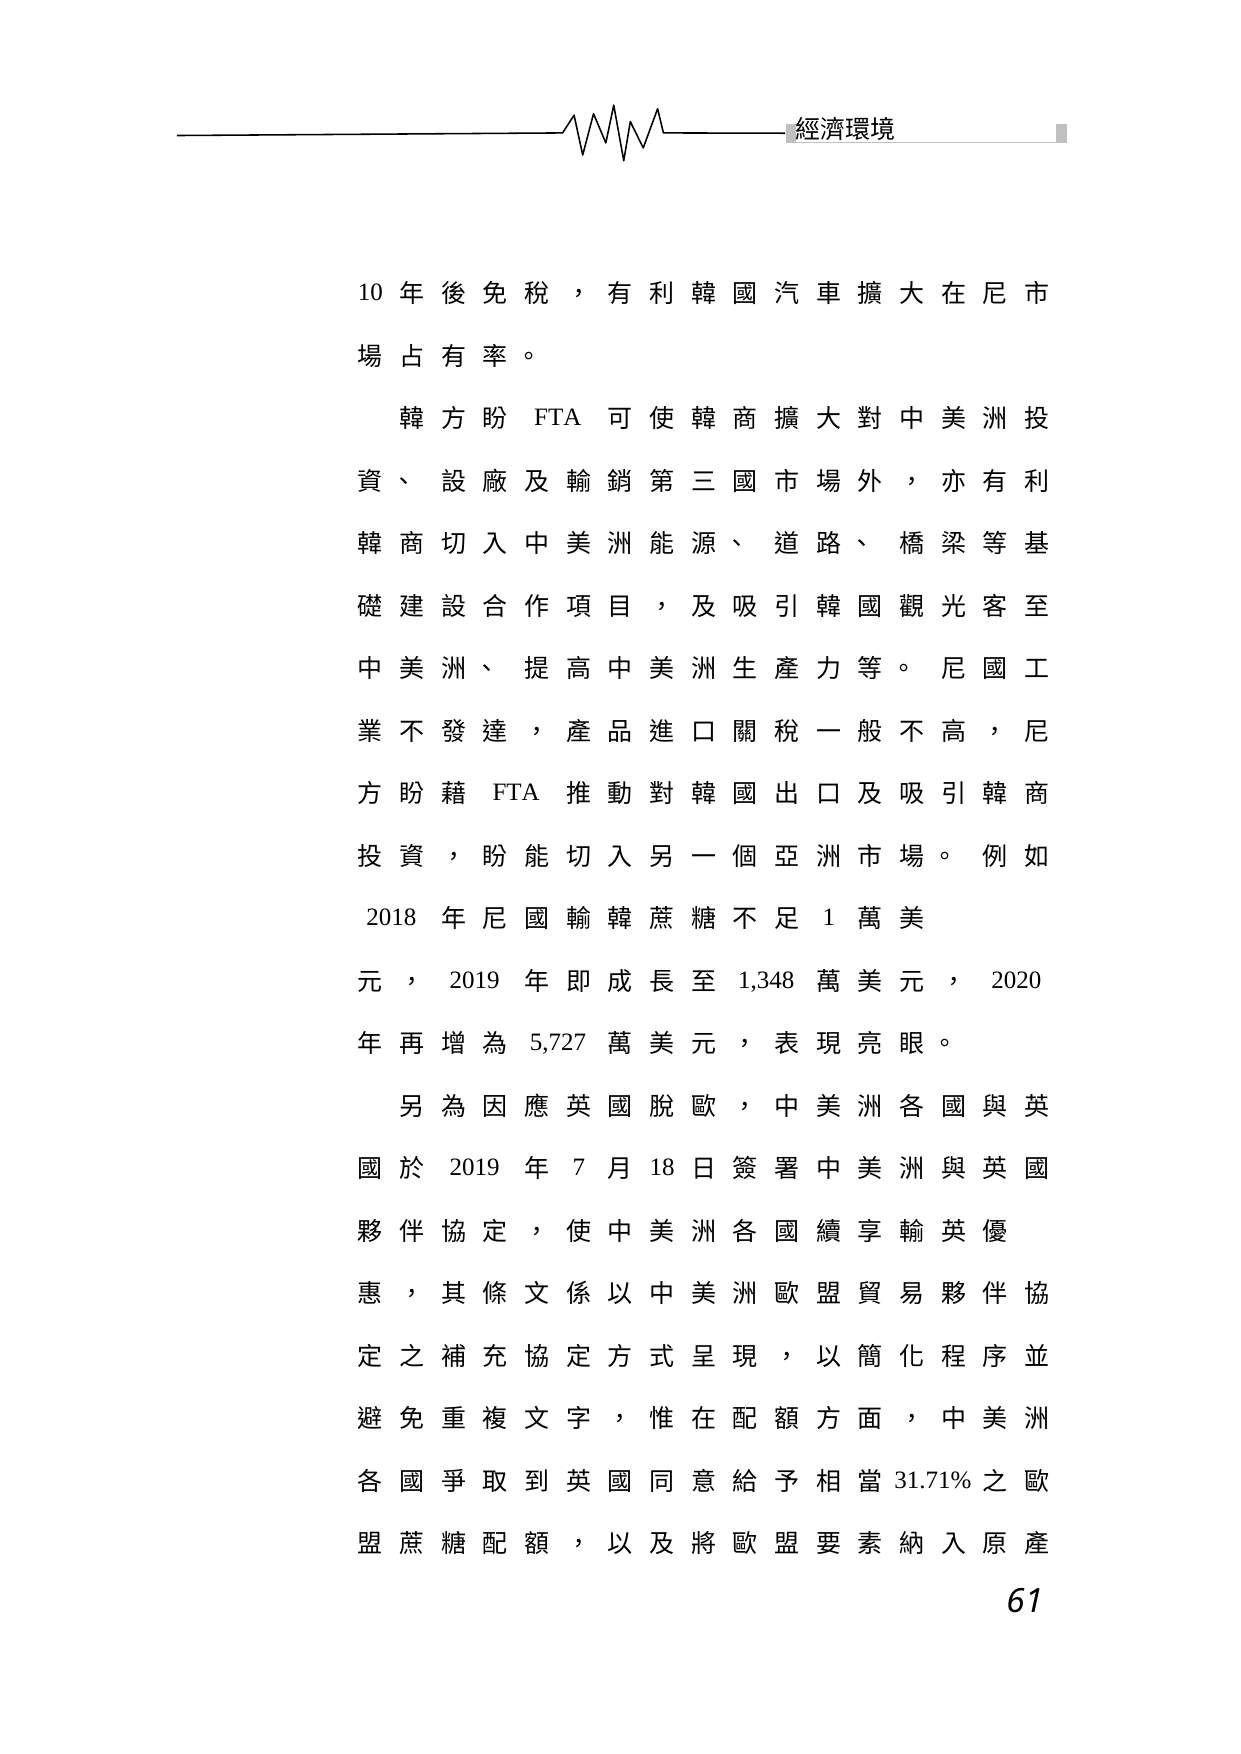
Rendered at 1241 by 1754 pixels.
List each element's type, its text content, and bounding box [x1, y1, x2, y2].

text 韓方盼FTA可使韓商擴大對中美洲投資、設廠及輸銷第三國市場外，亦有利韓商切入中美洲能源、道路、橋梁等基礎建設合作項目，及吸引韓國觀光客至中美洲、提高中美洲生產力等。尼國工業不發達，產品進口關稅一般不高，尼方盼藉FTA推動對韓國出口及吸引韓商投資，盼能切入另一個亞洲市場。例如2018年尼國輸韓蔗糖不足1萬美元，2019年即成長至1,348萬美元，2020年再增為5,727萬美元，表現亮眼。 [330, 375, 1058, 1063]
text 另為因應英國脫歐，中美洲各國與英國於2019年7月18日簽署中美洲與英國夥伴協定，使中美洲各國續享輸英優惠，其條文係以中美洲歐盟貿易夥伴協定之補充協定方式呈現，以簡化程序並避免重複文字，惟在配額方面，中美洲各國爭取到英國同意給予相當31.71%之歐盟蔗糖配額，以及將歐盟要素納入原產 [330, 1063, 1058, 1563]
text 10年後免稅，有利韓國汽車擴大在尼市場占有率。 [330, 250, 1058, 375]
